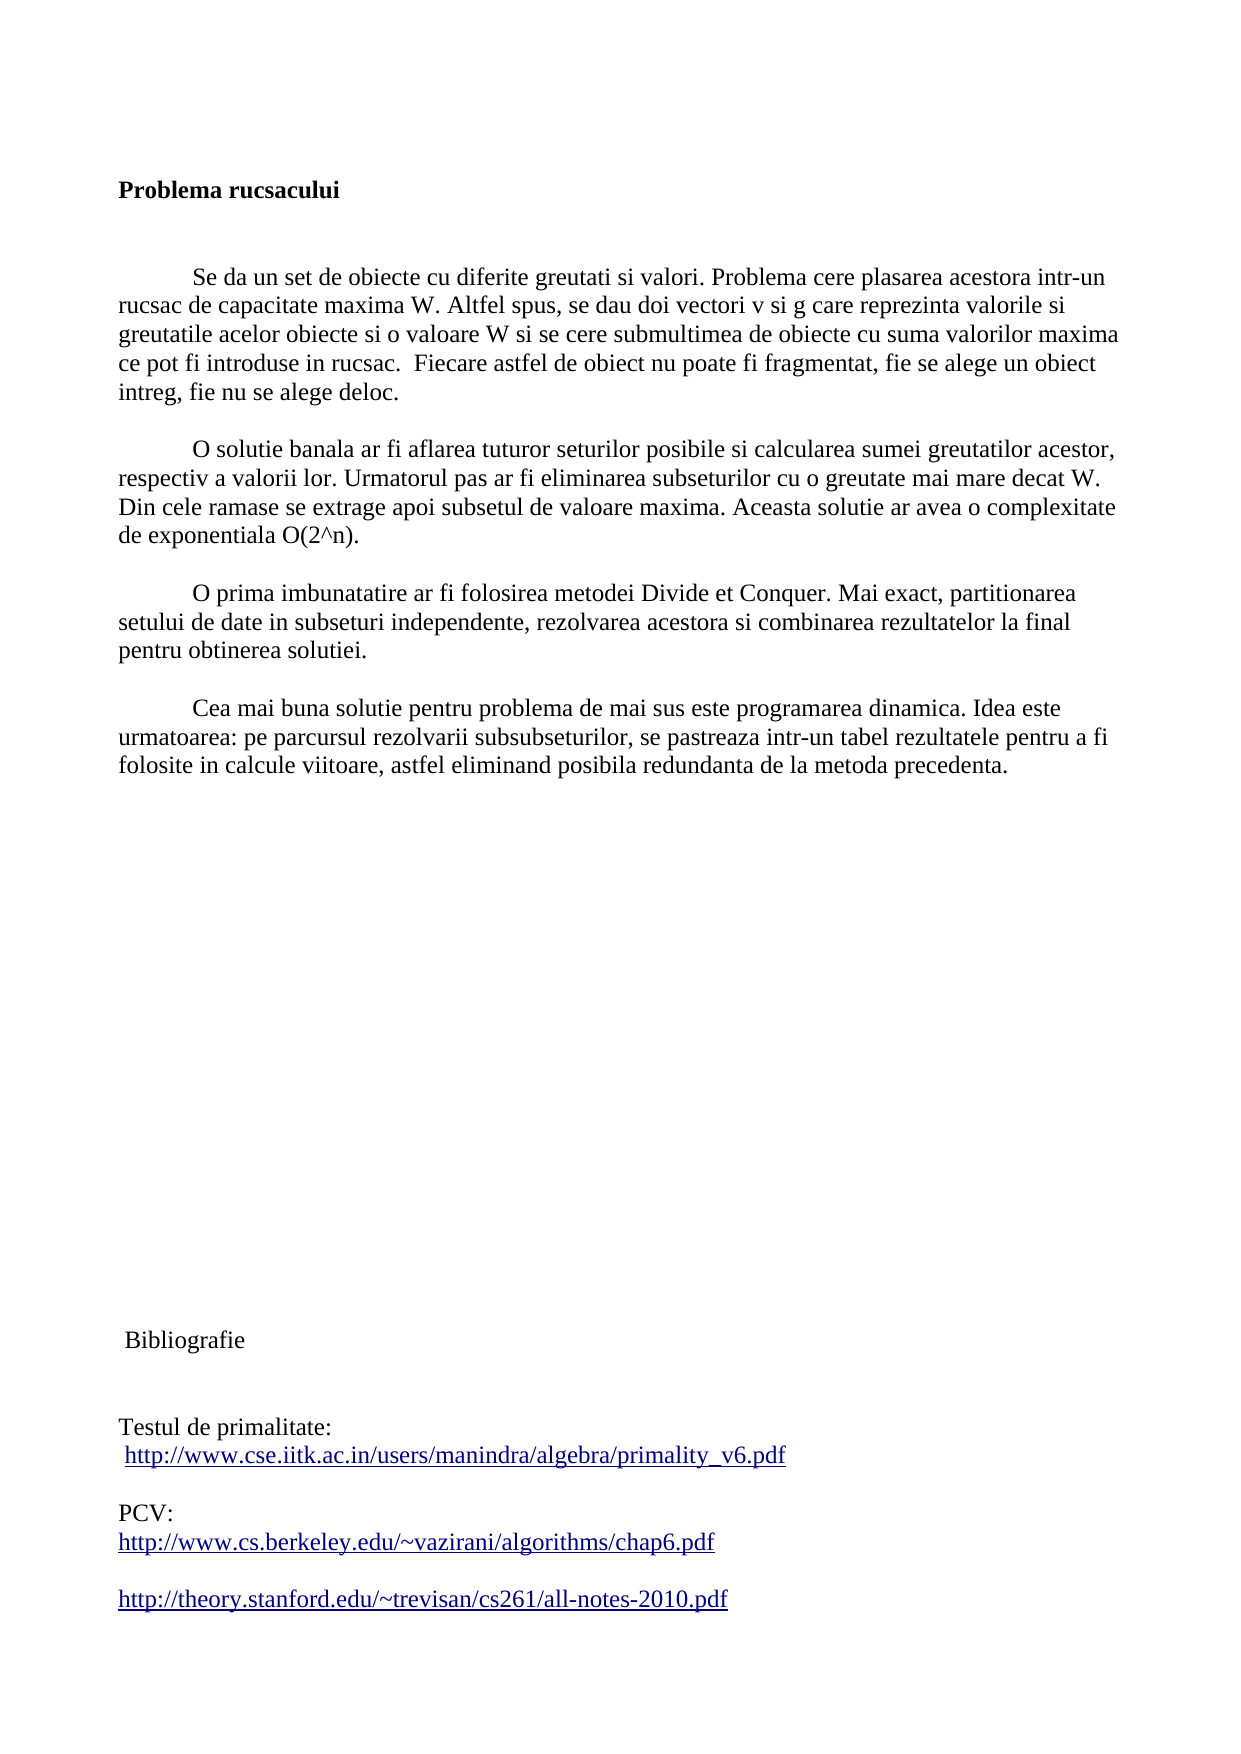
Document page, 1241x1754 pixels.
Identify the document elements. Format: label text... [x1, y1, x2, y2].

text Se da un set de obiecte cu diferite greutati si valori. Problema cere plasarea acestora intr-un rucsac de capacitate maxima W. Altfel spus, se dau doi vectori v si g care reprezinta valorile si greutatile acelor obiecte si o valoare W si se cere submultimea de obiecte cu suma valorilor maxima ce pot fi introduse in rucsac. Fiecare astfel de obiect nu poate fi fragmentat, fie se alege un obiect intreg, fie nu se alege deloc. [118, 262, 1122, 406]
text Cea mai buna solutie pentru problema de mai sus este programarea dinamica. Idea este urmatoarea: pe parcursul rezolvarii subsubseturilor, se pastreaza intr-un tabel rezultatele pentru a fi folosite in calcule viitoare, astfel eliminand posibila redundanta de la metoda precedenta. [118, 693, 1122, 779]
text PCV: [118, 1498, 1122, 1527]
text http://www.cse.iitk.ac.in/users/manindra/algebra/primality_v6.pdf [118, 1441, 1122, 1469]
text http://www.cs.berkeley.edu/~vazirani/algorithms/chap6.pdf [118, 1527, 1122, 1556]
text O prima imbunatatire ar fi folosirea metodei Divide et Conquer. Mai exact, partitionarea setului de date in subseturi independente, rezolvarea acestora si combinarea rezultatelor la final pentru obtinerea solutiei. [118, 578, 1122, 664]
text Bibliografie [118, 1326, 1122, 1354]
text O solutie banala ar fi aflarea tuturor seturilor posibile si calcularea sumei greutatilor acestor, respectiv a valorii lor. Urmatorul pas ar fi eliminarea subseturilor cu o greutate mai mare decat W. Din cele ramase se extrage apoi subsetul de valoare maxima. Aceasta solutie ar avea o complexitate de exponentiala O(2^n). [118, 434, 1122, 549]
text Testul de primalitate: [118, 1412, 1122, 1441]
text http://theory.stanford.edu/~trevisan/cs261/all-notes-2010.pdf [118, 1584, 1122, 1613]
text Problema rucsacului [118, 176, 1122, 204]
